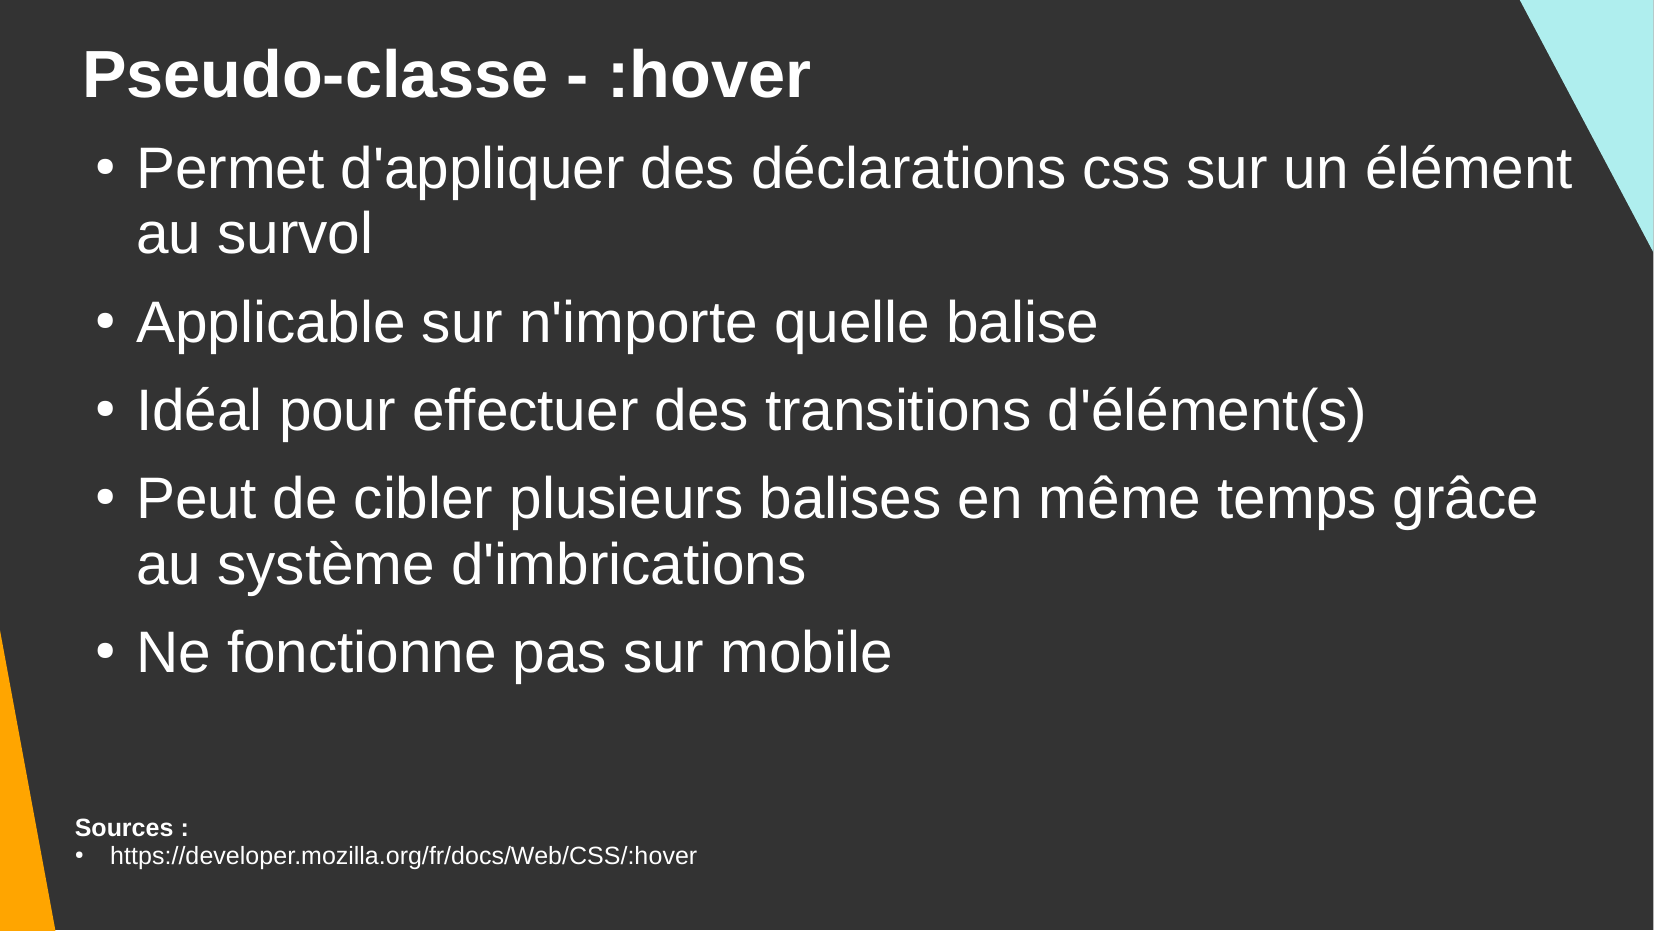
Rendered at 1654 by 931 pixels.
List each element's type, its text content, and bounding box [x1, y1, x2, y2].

list Permet d'appliquer des déclarations css sur un élément au survol Applicable sur n'importe quelle balise Idéal pour effectuer des transitions d'élément(s) Peut de cibler plusieurs balises en même temps grâce au système d'imbrications Ne fonctionne pas sur mobile [80, 135, 1605, 691]
text_box [1519, 0, 1654, 254]
title Pseudo-classe - :hover [82, 37, 1571, 114]
text_box [0, 630, 56, 931]
text_box Sources : https://developer.mozilla.org/fr/docs/Web/CSS/:hover [60, 806, 1546, 931]
